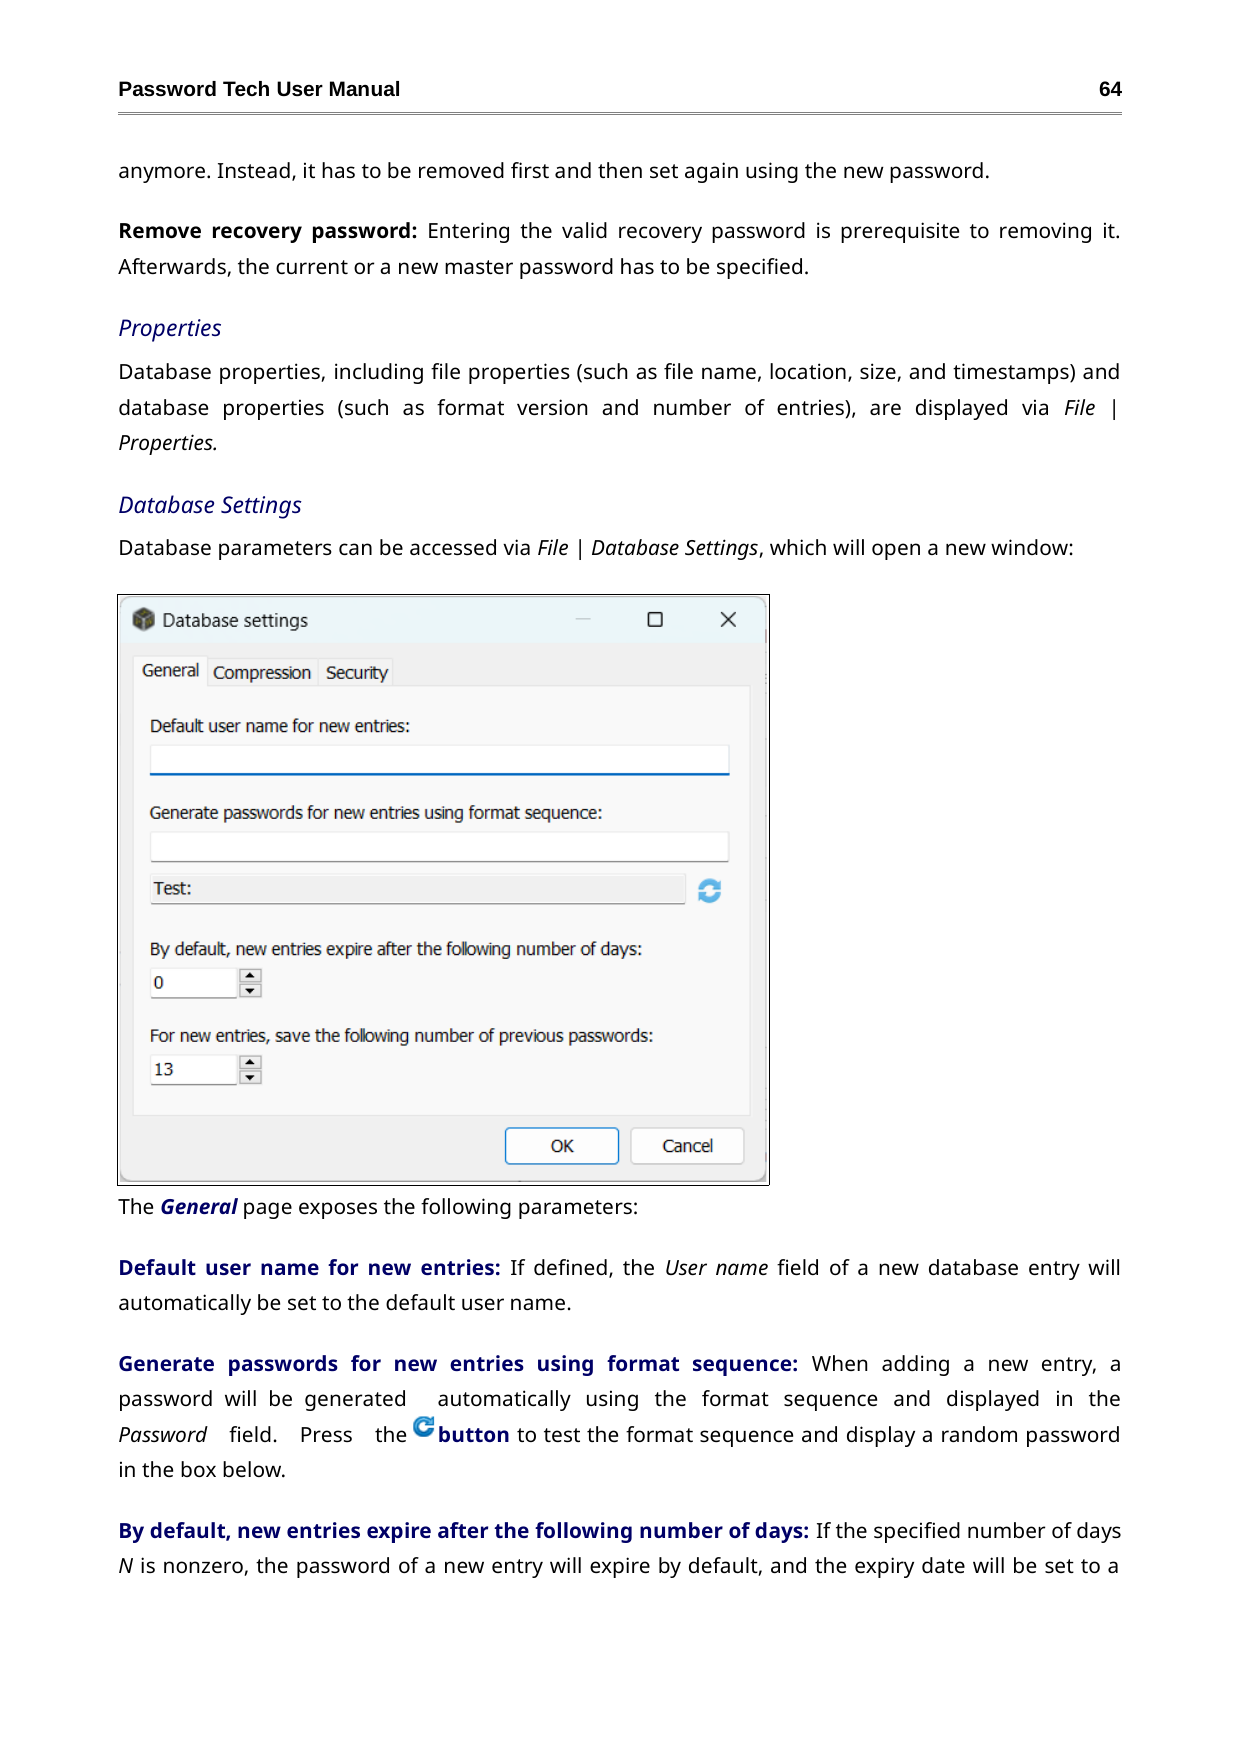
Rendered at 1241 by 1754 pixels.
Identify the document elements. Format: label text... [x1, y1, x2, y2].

text Generate passwords for new entries using format sequence: When adding a new entry, a password will be generated automatically using the format sequence and displayed in the Password field. Press the button to test the format sequence and display a random password in the box below. [118, 1348, 1122, 1484]
picture [119, 596, 767, 1182]
subtitle Properties [118, 312, 1122, 343]
subtitle Database Settings [118, 489, 1122, 520]
text Database properties, including file properties (such as file name, location, size, and timestamps) and database properties (such as format version and number of entries), are displayed via File | Properties. [118, 357, 1122, 457]
text Default user name for new entries: If defined, the User name field of a new database entry will automatically be set to the default user name. [118, 1252, 1122, 1317]
text anymore. Instead, it has to be removed first and then set again using the new password. [118, 156, 1122, 184]
picture [407, 1409, 438, 1442]
text Remove recovery password: Entering the valid recovery password is prerequisite to removing it. Afterwards, the current or a new master password has to be specified. [118, 216, 1122, 281]
text The General page exposes the following parameters: [118, 1182, 1122, 1221]
text By default, new entries expire after the following number of days: If the specified number of days N is nonzero, the password of a new entry will expire by default, and the expiry date will be set to a [118, 1516, 1122, 1580]
text Database parameters can be accessed via File | Database Settings, which will open a new window: [118, 533, 1122, 562]
